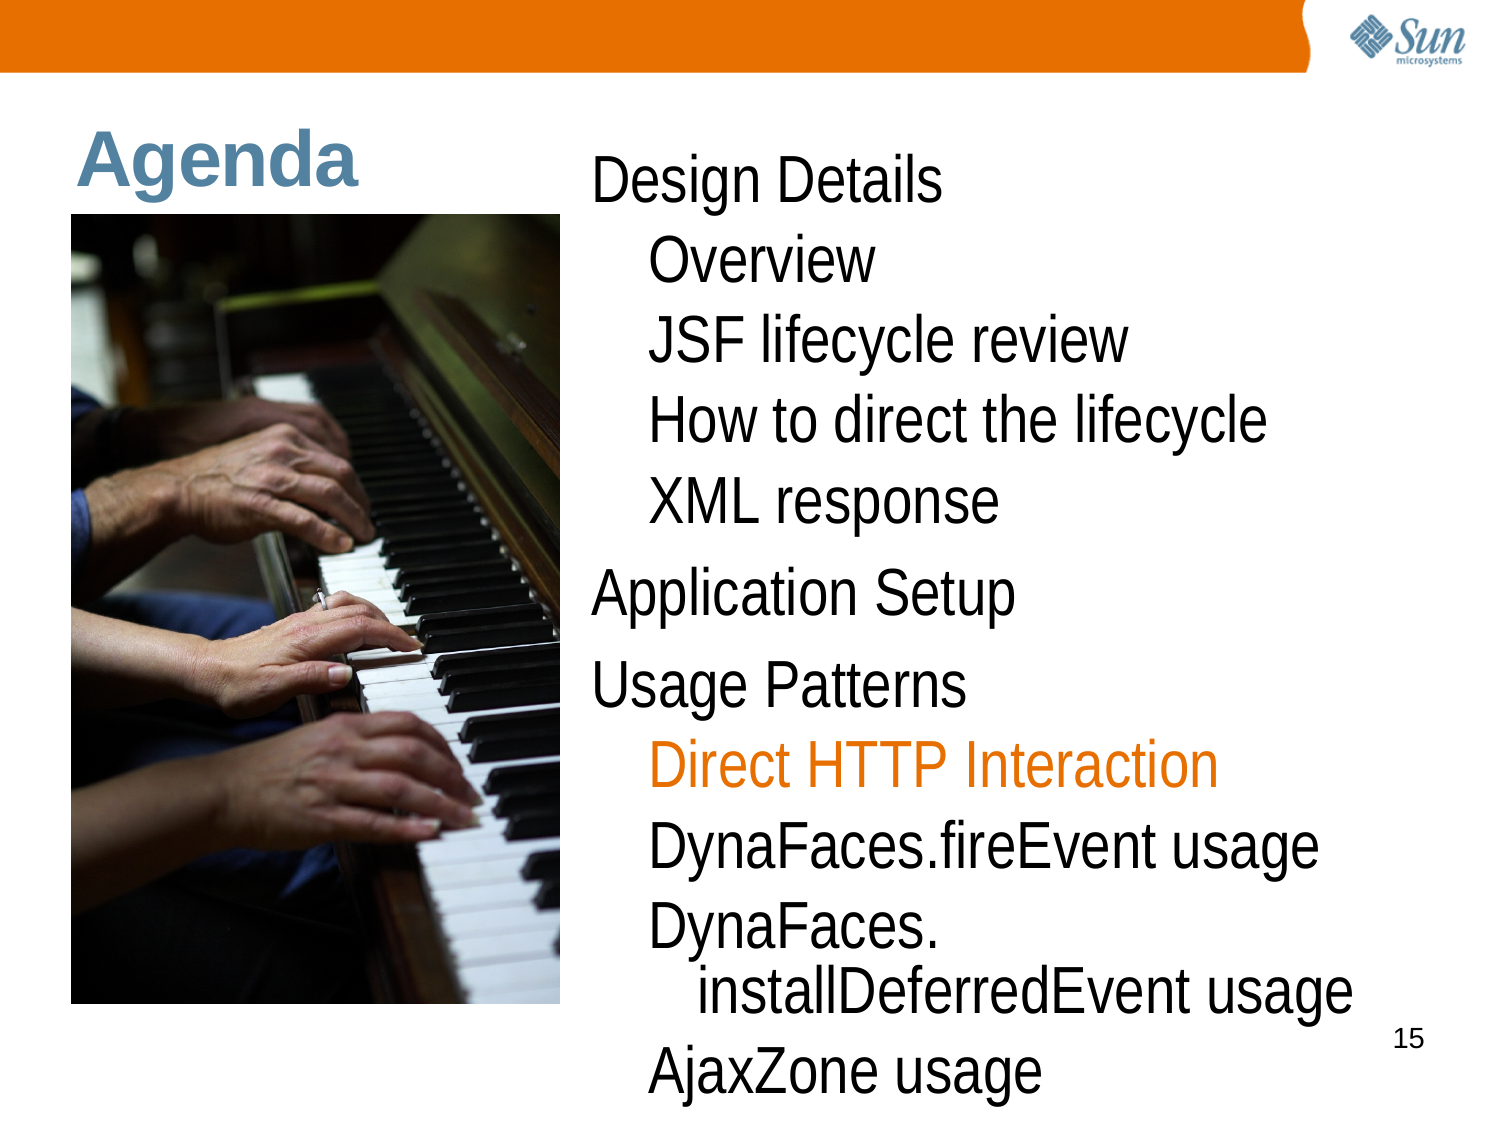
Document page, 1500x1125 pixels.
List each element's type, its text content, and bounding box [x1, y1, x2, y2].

list Design Details Overview JSF lifecycle review How to direct the lifecycle XML response Application Setup Usage Patterns Direct HTTP Interaction DynaFaces.fireEvent usage DynaFaces. installDeferredEvent usage AjaxZone usage [571, 149, 1431, 1121]
picture [71, 214, 560, 1004]
picture [0, 0, 1500, 75]
title Agenda [75, 122, 1438, 228]
